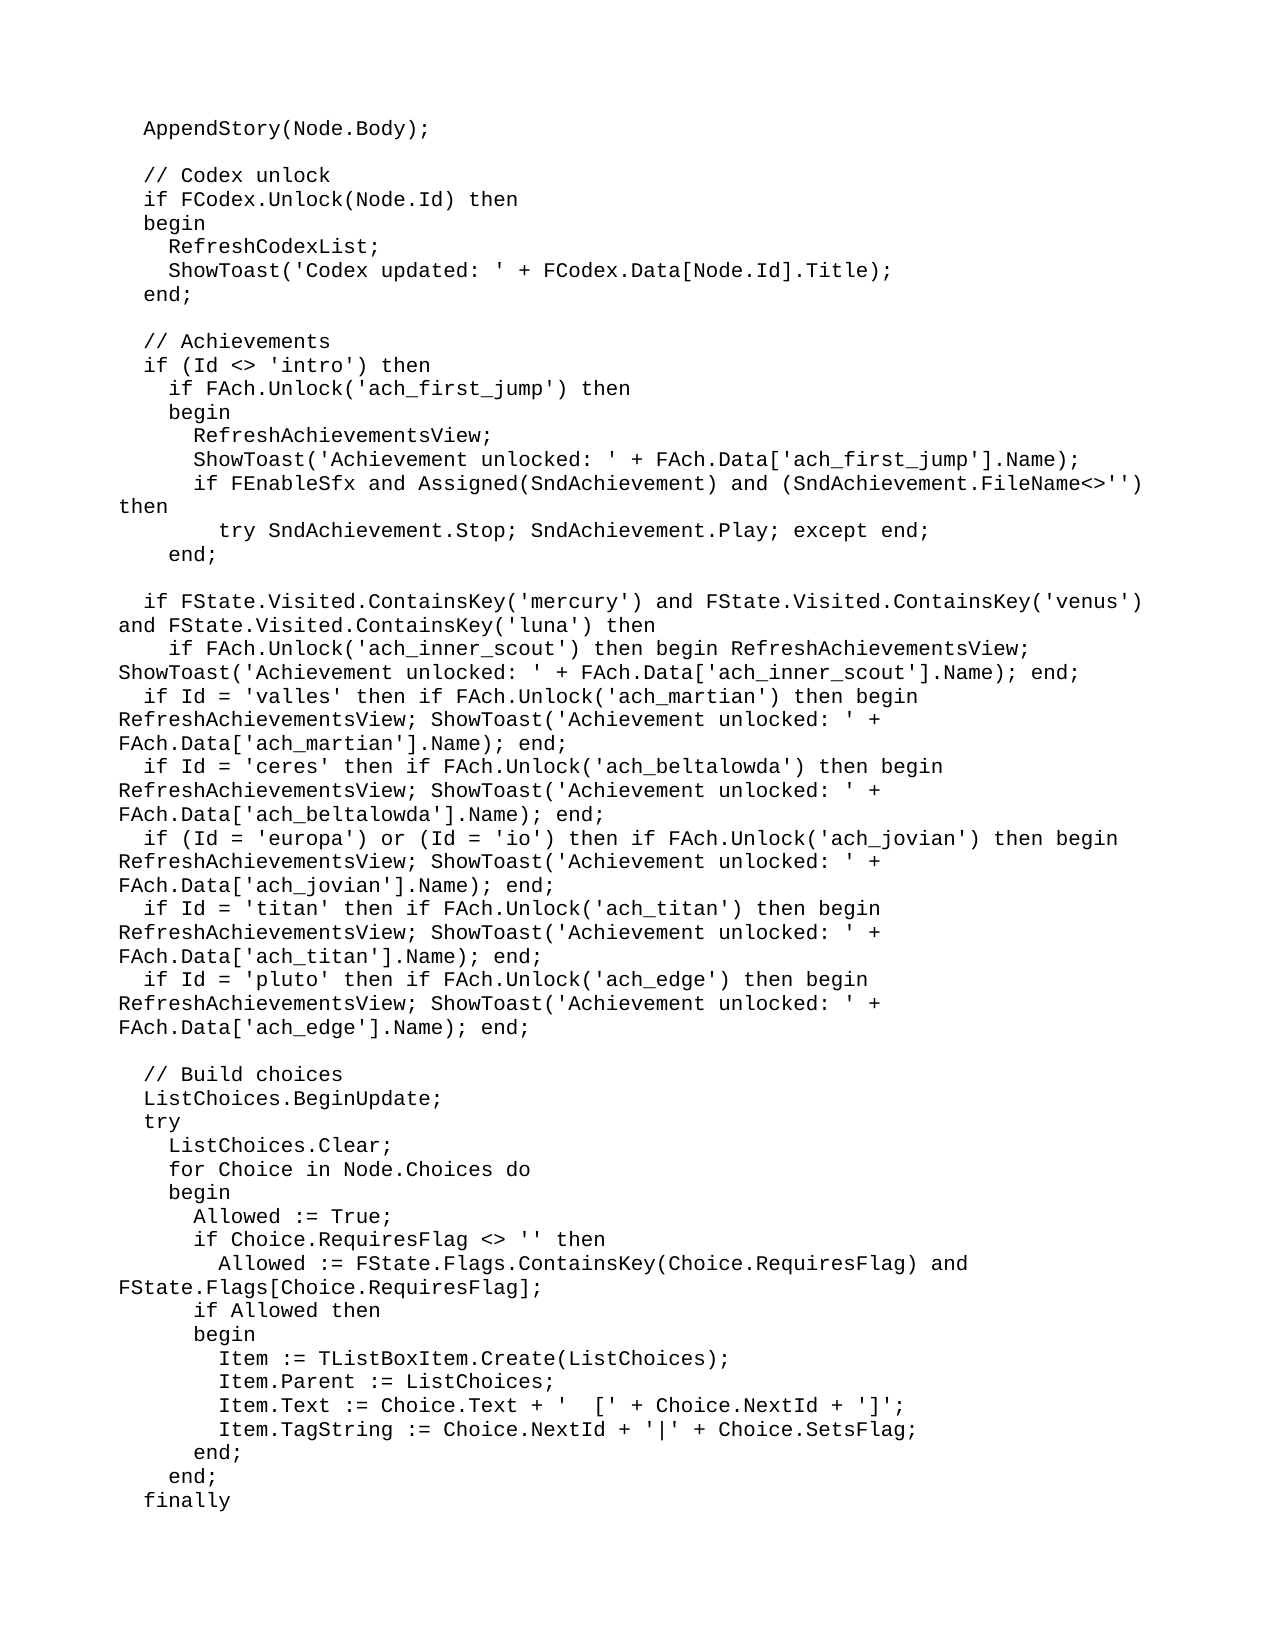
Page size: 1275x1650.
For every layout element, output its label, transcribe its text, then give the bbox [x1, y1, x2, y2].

text // Achievements [118, 331, 1157, 354]
text for Choice in Node.Choices do [118, 1158, 1157, 1182]
text if Id = 'pluto' then if FAch.Unlock('ach_edge') then begin RefreshAchievementsView; ShowToast('Achievement unlocked: ' + FAch.Data['ach_edge'].Name); end; [118, 969, 1157, 1040]
text if FState.Visited.ContainsKey('mercury') and FState.Visited.ContainsKey('venus') and FState.Visited.ContainsKey('luna') then [118, 591, 1157, 638]
text Item.TagString := Choice.NextId + '|' + Choice.SetsFlag; [118, 1419, 1157, 1442]
text end; [118, 284, 1157, 307]
text if (Id <> 'intro') then [118, 354, 1157, 378]
text finally [118, 1489, 1157, 1513]
text begin [118, 213, 1157, 236]
text Allowed := True; [118, 1206, 1157, 1229]
text if Id = 'valles' then if FAch.Unlock('ach_martian') then begin RefreshAchievementsView; ShowToast('Achievement unlocked: ' + FAch.Data['ach_martian'].Name); end; [118, 686, 1157, 757]
text if FEnableSfx and Assigned(SndAchievement) and (SndAchievement.FileName<>'') then [118, 473, 1157, 520]
text if Id = 'ceres' then if FAch.Unlock('ach_beltalowda') then begin RefreshAchievementsView; ShowToast('Achievement unlocked: ' + FAch.Data['ach_beltalowda'].Name); end; [118, 757, 1157, 827]
text end; [118, 544, 1157, 567]
text if FAch.Unlock('ach_first_jump') then [118, 378, 1157, 402]
text Allowed := FState.Flags.ContainsKey(Choice.RequiresFlag) and FState.Flags[Choice.RequiresFlag]; [118, 1253, 1157, 1300]
text begin [118, 1324, 1157, 1348]
text if FAch.Unlock('ach_inner_scout') then begin RefreshAchievementsView; ShowToast('Achievement unlocked: ' + FAch.Data['ach_inner_scout'].Name); end; [118, 638, 1157, 686]
text ShowToast('Codex updated: ' + FCodex.Data[Node.Id].Title); [118, 260, 1157, 284]
text ShowToast('Achievement unlocked: ' + FAch.Data['ach_first_jump'].Name); [118, 449, 1157, 473]
text end; [118, 1466, 1157, 1489]
text if Allowed then [118, 1300, 1157, 1324]
text try [118, 1111, 1157, 1135]
text // Build choices [118, 1064, 1157, 1088]
text Item := TListBoxItem.Create(ListChoices); [118, 1348, 1157, 1371]
text if FCodex.Unlock(Node.Id) then [118, 189, 1157, 213]
text if Choice.RequiresFlag <> '' then [118, 1229, 1157, 1253]
text Item.Text := Choice.Text + ' [' + Choice.NextId + ']'; [118, 1395, 1157, 1419]
text Item.Parent := ListChoices; [118, 1371, 1157, 1395]
text begin [118, 1182, 1157, 1206]
text ListChoices.Clear; [118, 1135, 1157, 1158]
text ListChoices.BeginUpdate; [118, 1088, 1157, 1111]
text // Codex unlock [118, 165, 1157, 189]
text try SndAchievement.Stop; SndAchievement.Play; except end; [118, 520, 1157, 544]
text begin [118, 402, 1157, 426]
text if Id = 'titan' then if FAch.Unlock('ach_titan') then begin RefreshAchievementsView; ShowToast('Achievement unlocked: ' + FAch.Data['ach_titan'].Name); end; [118, 898, 1157, 969]
text RefreshCodexList; [118, 236, 1157, 260]
text end; [118, 1442, 1157, 1466]
text RefreshAchievementsView; [118, 426, 1157, 449]
text if (Id = 'europa') or (Id = 'io') then if FAch.Unlock('ach_jovian') then begin RefreshAchievementsView; ShowToast('Achievement unlocked: ' + FAch.Data['ach_jovian'].Name); end; [118, 827, 1157, 898]
text AppendStory(Node.Body); [118, 118, 1157, 142]
